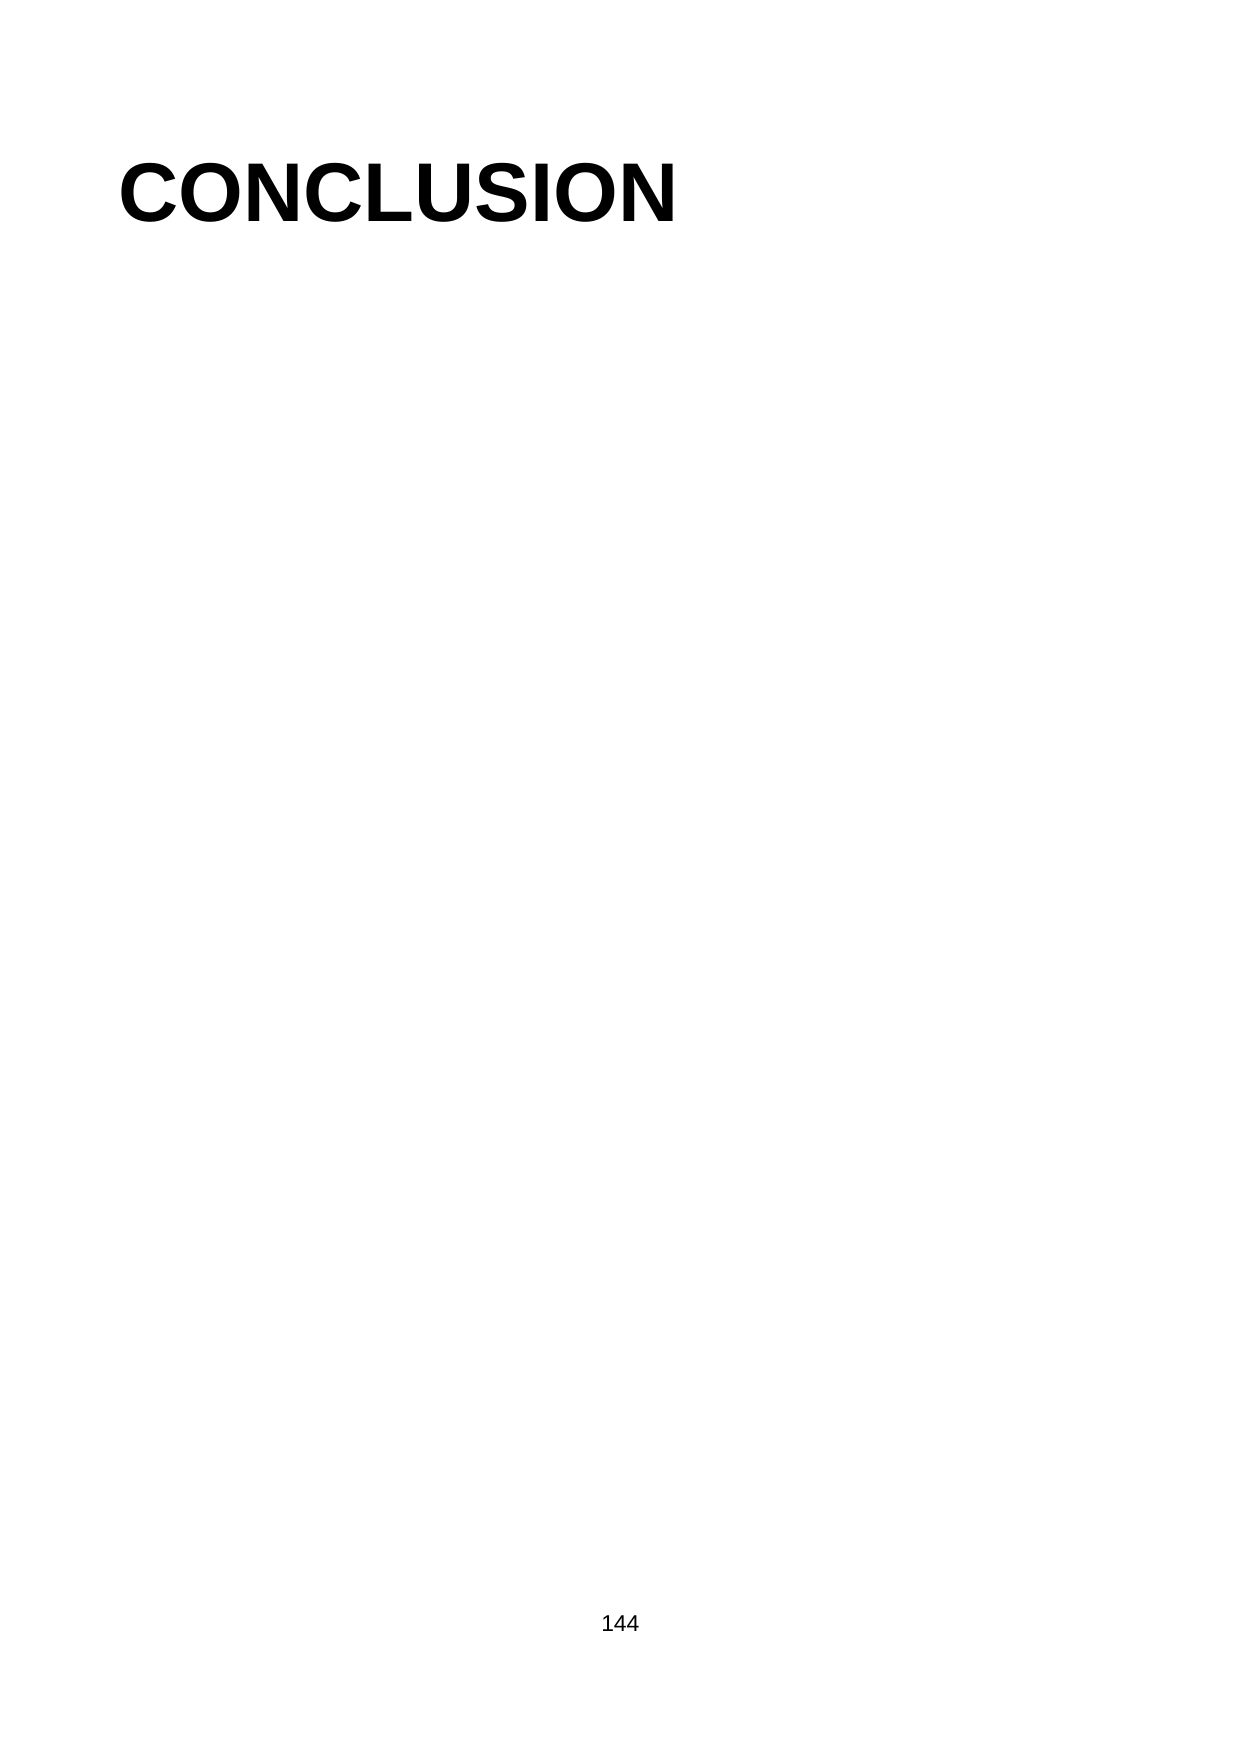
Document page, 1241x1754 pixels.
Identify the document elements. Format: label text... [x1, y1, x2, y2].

text CONCLUSION [118, 143, 1122, 239]
